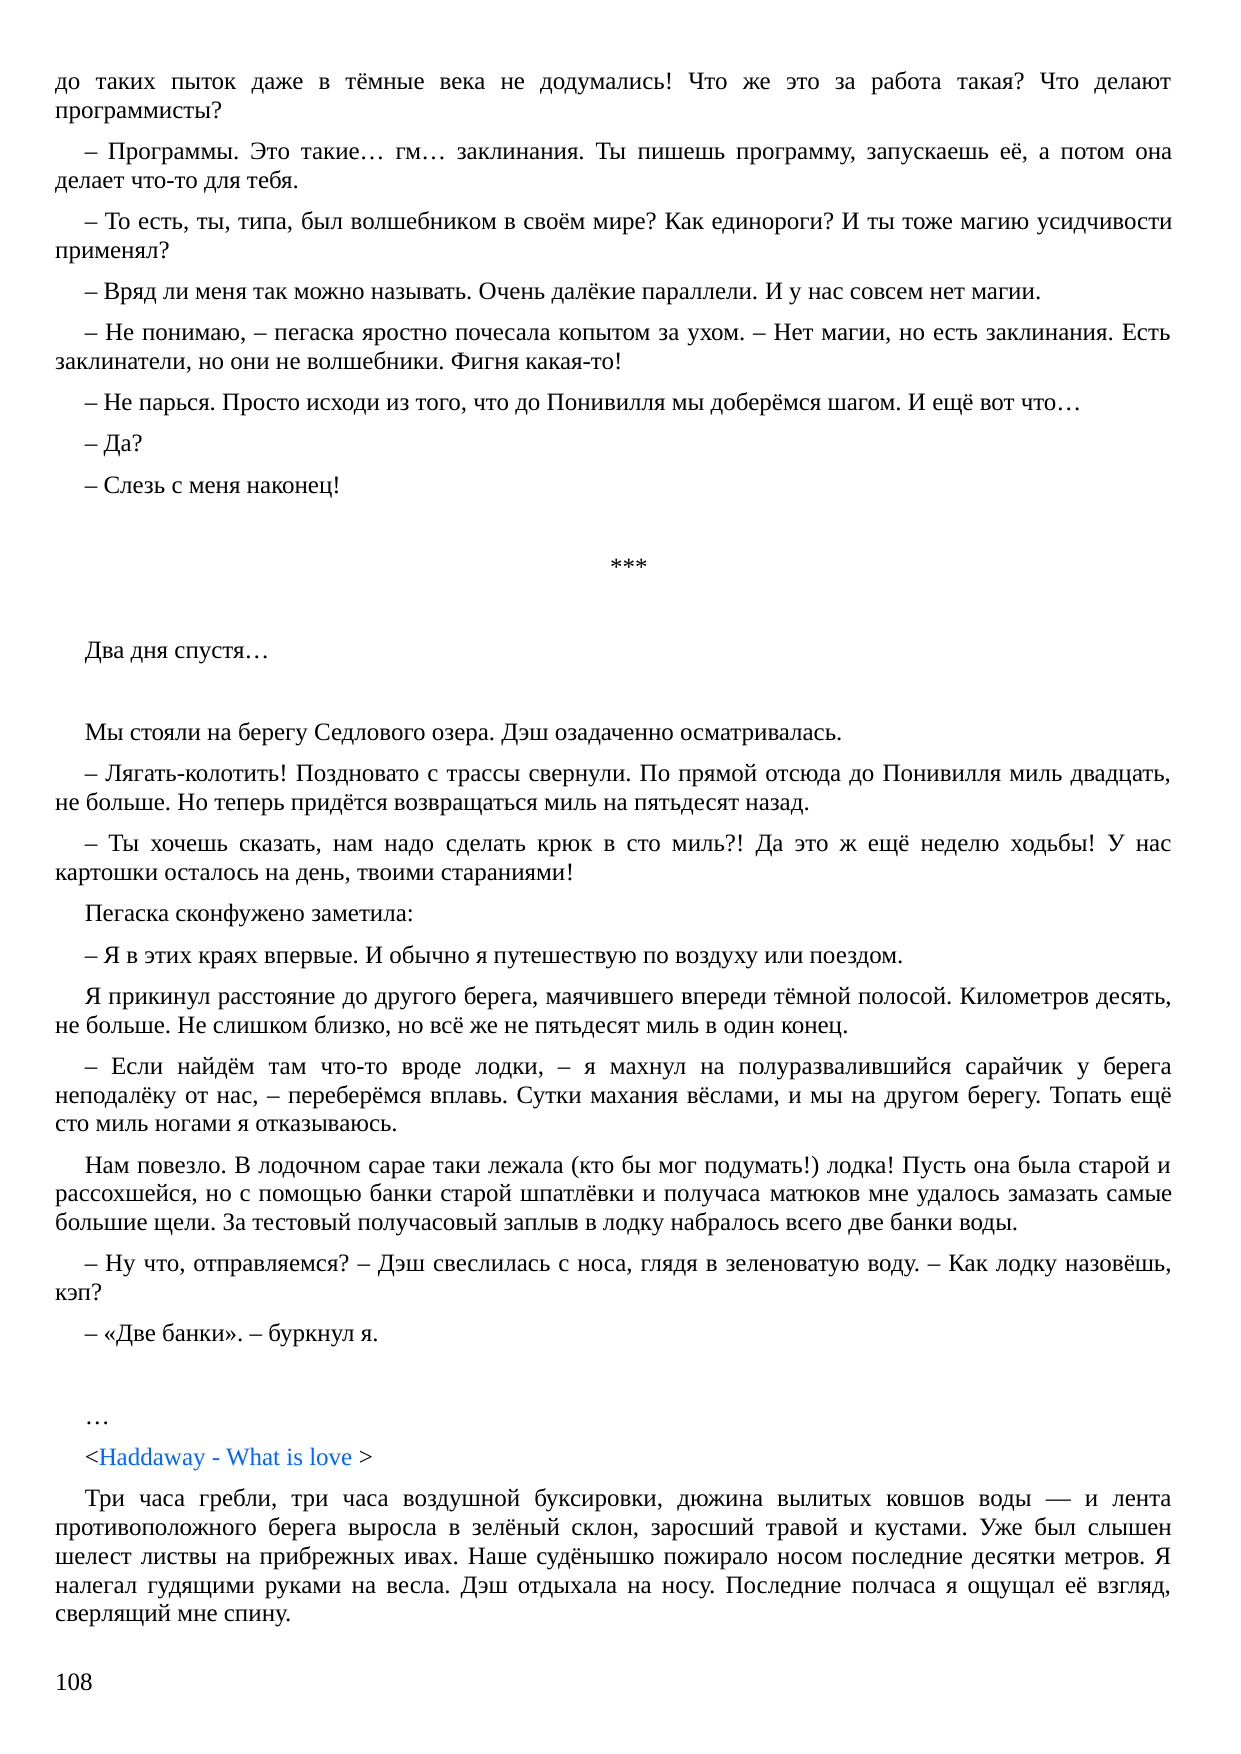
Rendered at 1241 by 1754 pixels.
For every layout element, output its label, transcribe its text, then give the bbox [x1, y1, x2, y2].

text – Лягать-колотить! Поздновато с трассы свернули. По прямой отсюда до Понивилля миль двадцать, не больше. Но теперь придётся возвращаться миль на пятьдесят назад. [55, 758, 1173, 816]
text – Программы. Это такие… гм… заклинания. Ты пишешь программу, запускаешь её, а потом она делает что-то для тебя. [55, 136, 1173, 193]
text – Вряд ли меня так можно называть. Очень далёкие параллели. И у нас совсем нет магии. [55, 276, 1173, 305]
text Пегаска сконфужено заметила: [55, 898, 1173, 927]
text … [55, 1401, 1173, 1430]
text – «Две банки». – буркнул я. [55, 1318, 1173, 1347]
text – Если найдём там что-то вроде лодки, – я махнул на полуразвалившийся сарайчик у берега неподалёку от нас, – переберёмся вплавь. Сутки махания вёслами, и мы на другом берегу. Топать ещё сто миль ногами я отказываюсь. [55, 1051, 1173, 1137]
text Два дня спустя… [55, 635, 1173, 663]
text Я прикинул расстояние до другого берега, маячившего впереди тёмной полосой. Километров десять, не больше. Не слишком близко, но всё же не пятьдесят миль в один конец. [55, 981, 1173, 1038]
text Нам повезло. В лодочном сарае таки лежала (кто бы мог подумать!) лодка! Пусть она была старой и рассохшейся, но с помощью банки старой шпатлёвки и получаса матюков мне удалось замазать самые большие щели. За тестовый получасовый заплыв в лодку набралось всего две банки воды. [55, 1150, 1173, 1236]
text – Да? [55, 428, 1173, 457]
text до таких пыток даже в тёмные века не додумались! Что же это за работа такая? Что делают программисты? [55, 66, 1173, 123]
text – Слезь с меня наконец! [55, 470, 1173, 498]
text – Ну что, отправляемся? – Дэш свеслилась с носа, глядя в зеленоватую воду. – Как лодку назовёшь, кэп? [55, 1248, 1173, 1306]
text – Не парься. Просто исходи из того, что до Понивилля мы доберёмся шагом. И ещё вот что… [55, 387, 1173, 416]
text *** [55, 552, 1173, 581]
text – Я в этих краях впервые. И обычно я путешествую по воздуху или поездом. [55, 940, 1173, 968]
text <Haddaway - What is love > [55, 1442, 1173, 1471]
text Три часа гребли, три часа воздушной буксировки, дюжина вылитых ковшов воды — и лента противоположного берега выросла в зелёный склон, заросший травой и кустами. Уже был слышен шелест листвы на прибрежных ивах. Наше судёнышко пожирало носом последние десятки метров. Я налегал гудящими руками на весла. Дэш отдыхала на носу. Последние полчаса я ощущал её взгляд, сверлящий мне спину. [55, 1483, 1173, 1627]
text – Ты хочешь сказать, нам надо сделать крюк в сто миль?! Да это ж ещё неделю ходьбы! У нас картошки осталось на день, твоими стараниями! [55, 828, 1173, 886]
text – Не понимаю, – пегаска яростно почесала копытом за ухом. – Нет магии, но есть заклинания. Есть заклинатели, но они не волшебники. Фигня какая-то! [55, 317, 1173, 375]
text – То есть, ты, типа, был волшебником в своём мире? Как единороги? И ты тоже магию усидчивости применял? [55, 206, 1173, 263]
text Мы стояли на берегу Седлового озера. Дэш озадаченно осматривалась. [55, 717, 1173, 746]
